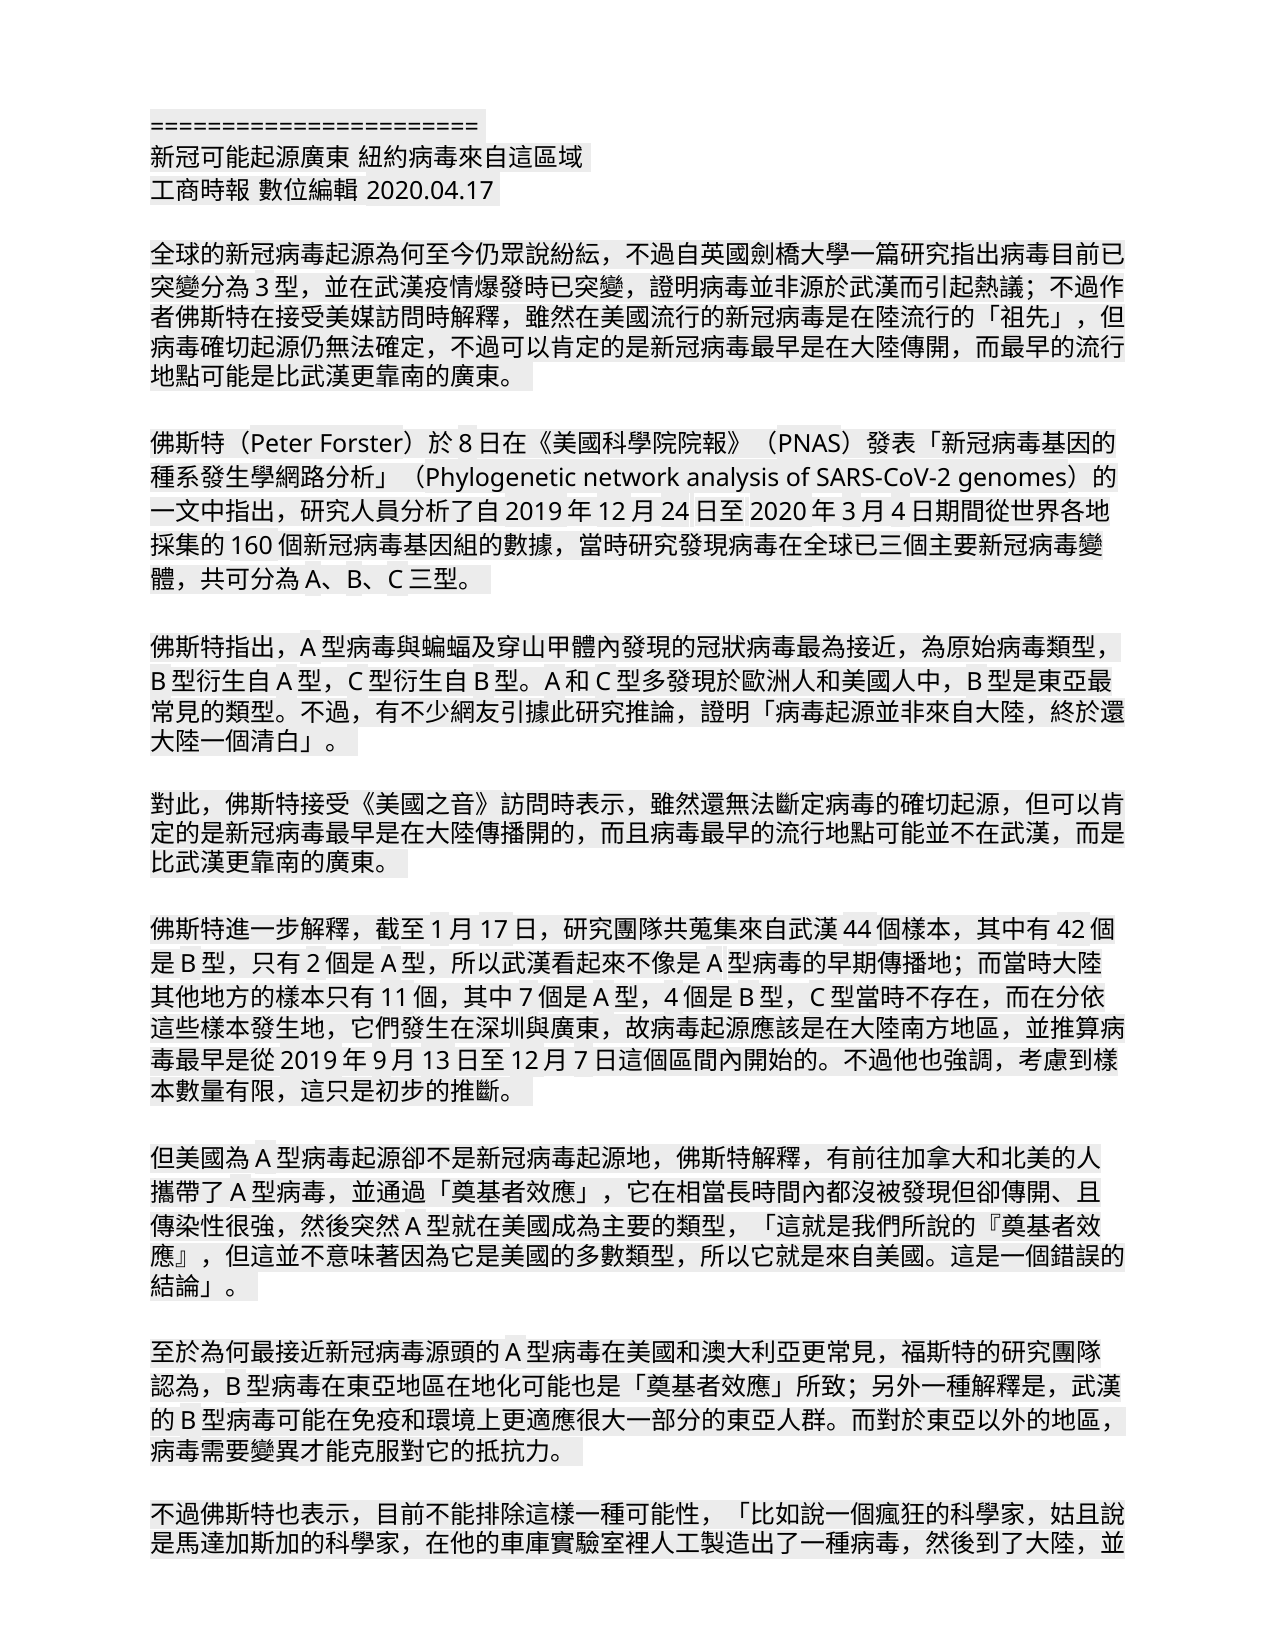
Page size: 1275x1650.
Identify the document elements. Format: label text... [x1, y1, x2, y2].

text ======================= 新冠可能起源廣東 紐約病毒來自這區域 工商時報 數位編輯 2020.04.17 全球的新冠病毒起源為何至今仍眾說紛紜，不過自英國劍橋大學一篇研究指出病毒目前已突變分為3型，並在武漢疫情爆發時已突變，證明病毒並非源於武漢而引起熱議；不過作者佛斯特在接受美媒訪問時解釋，雖然在美國流行的新冠病毒是在陸流行的「祖先」，但病毒確切起源仍無法確定，不過可以肯定的是新冠病毒最早是在大陸傳開，而最早的流行地點可能是比武漢更靠南的廣東。 佛斯特（Peter Forster）於8日在《美國科學院院報》（PNAS）發表「新冠病毒基因的種系發生學網路分析」（Phylogenetic network analysis of SARS-CoV-2 genomes）的一文中指出，研究人員分析了自2019年12月24日至2020年3月4日期間從世界各地採集的160個新冠病毒基因組的數據，當時研究發現病毒在全球已三個主要新冠病毒變體，共可分為A、B、C三型。 佛斯特指出，A型病毒與蝙蝠及穿山甲體內發現的冠狀病毒最為接近，為原始病毒類型，B型衍生自A型，C型衍生自B型。A和C型多發現於歐洲人和美國人中，B型是東亞最常見的類型。不過，有不少網友引據此研究推論，證明「病毒起源並非來自大陸，終於還大陸一個清白」。 對此，佛斯特接受《美國之音》訪問時表示，雖然還無法斷定病毒的確切起源，但可以肯定的是新冠病毒最早是在大陸傳播開的，而且病毒最早的流行地點可能並不在武漢，而是比武漢更靠南的廣東。 佛斯特進一步解釋，截至1月17日，研究團隊共蒐集來自武漢44個樣本，其中有42個是B型，只有2個是A型，所以武漢看起來不像是A型病毒的早期傳播地；而當時大陸其他地方的樣本只有11個，其中7個是A型，4個是B型，C型當時不存在，而在分依這些樣本發生地，它們發生在深圳與廣東，故病毒起源應該是在大陸南方地區，並推算病毒最早是從2019年9月13日至12月7日這個區間內開始的。不過他也強調，考慮到樣本數量有限，這只是初步的推斷。 但美國為A型病毒起源卻不是新冠病毒起源地，佛斯特解釋，有前往加拿大和北美的人攜帶了A型病毒，並通過「奠基者效應」，它在相當長時間內都沒被發現但卻傳開、且傳染性很強，然後突然A型就在美國成為主要的類型，「這就是我們所說的『奠基者效應』，但這並不意味著因為它是美國的多數類型，所以它就是來自美國。這是一個錯誤的結論」。 至於為何最接近新冠病毒源頭的A型病毒在美國和澳大利亞更常見，福斯特的研究團隊認為，B型病毒在東亞地區在地化可能也是「奠基者效應」所致；另外一種解釋是，武漢的B型病毒可能在免疫和環境上更適應很大一部分的東亞人群。而對於東亞以外的地區，病毒需要變異才能克服對它的抵抗力。 不過佛斯特也表示，目前不能排除這樣一種可能性，「比如說一個瘋狂的科學家，姑且說是馬達加斯加的科學家，在他的車庫實驗室裡人工製造出了一種病毒，然後到了大陸，並 [150, 75, 1125, 1559]
